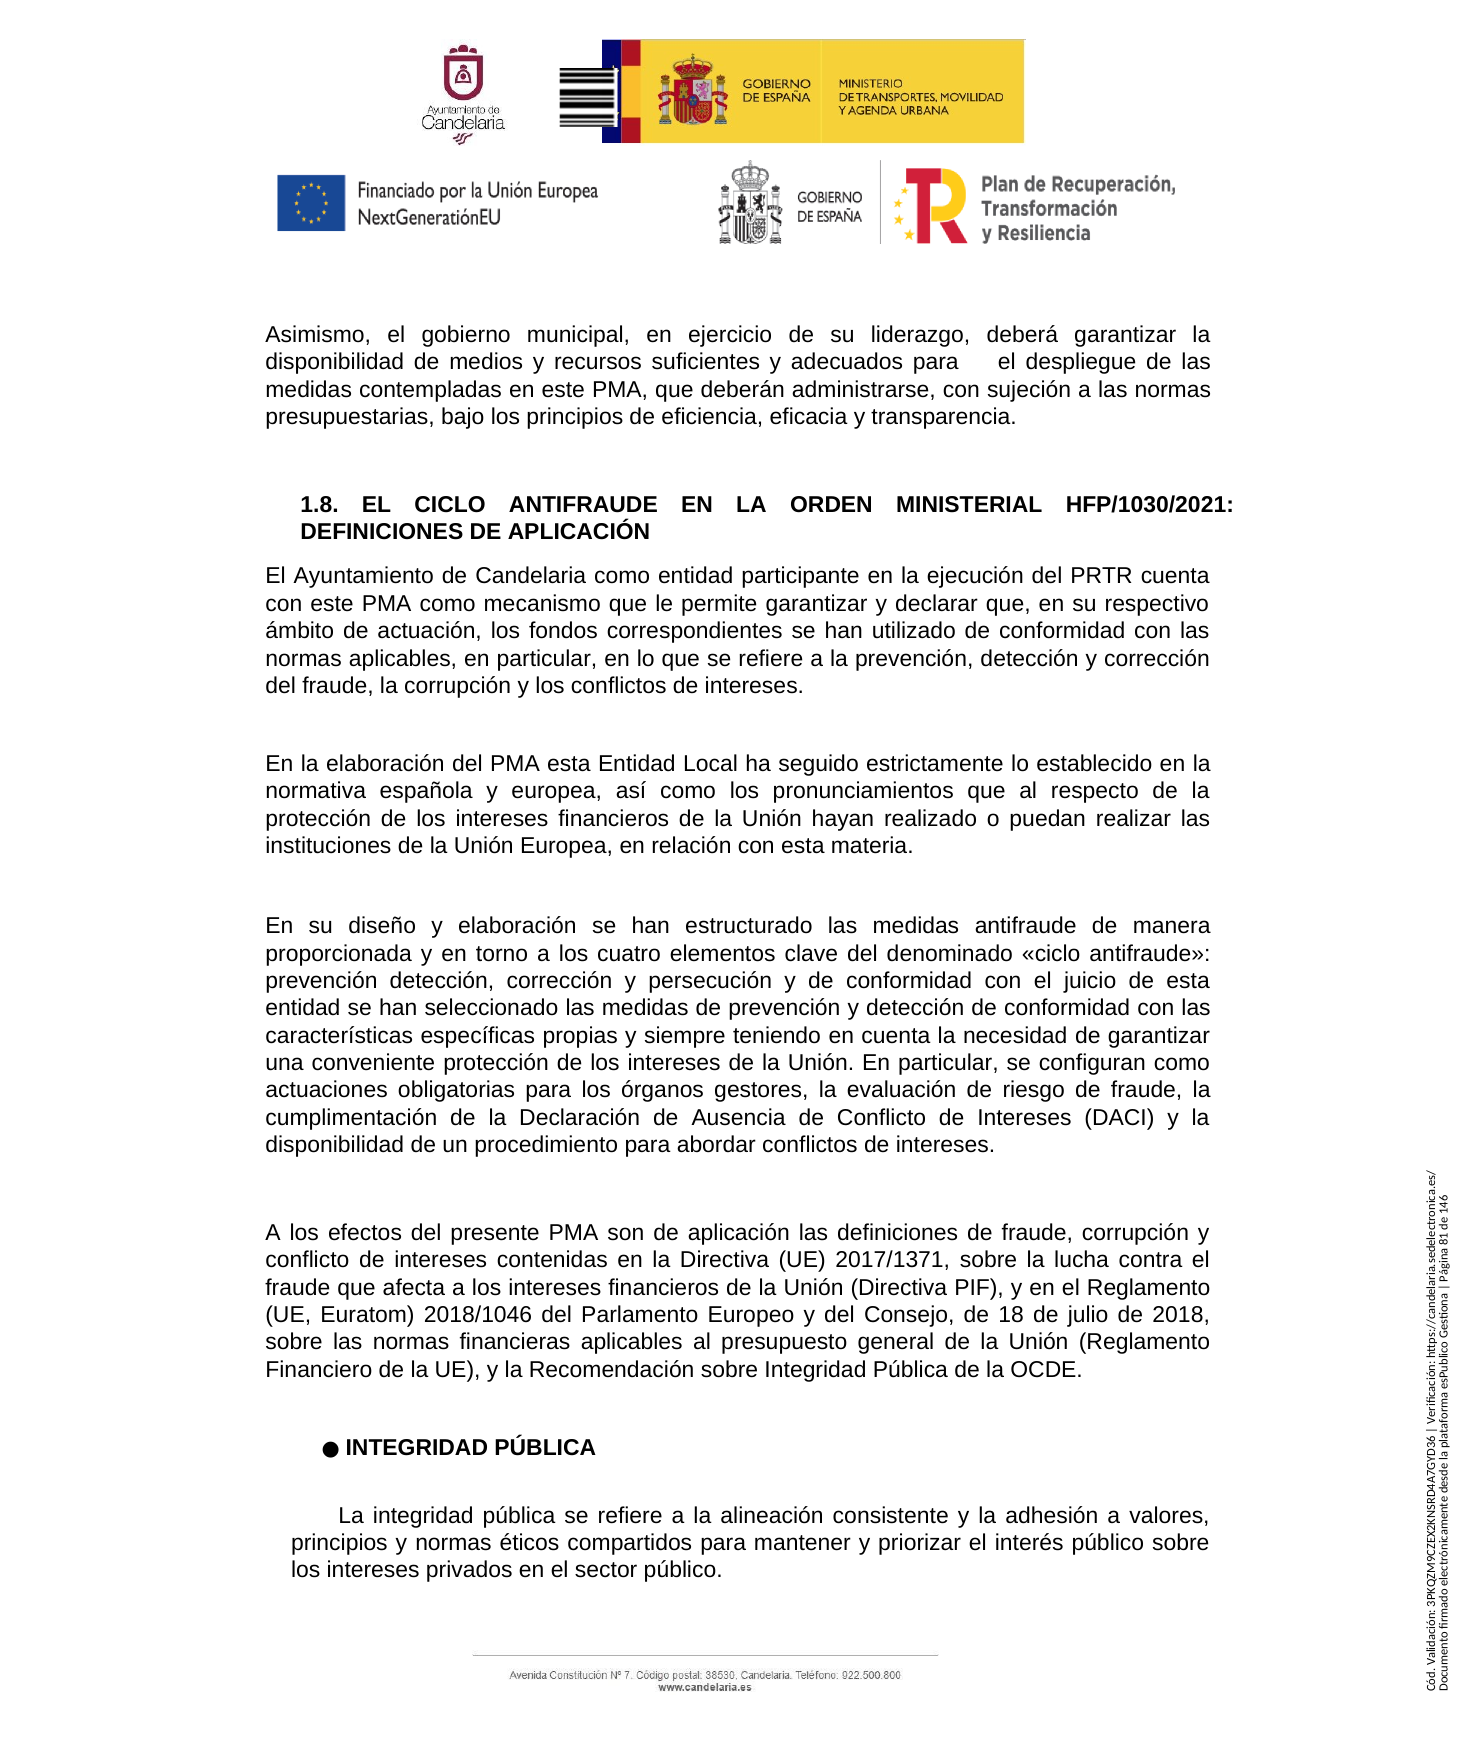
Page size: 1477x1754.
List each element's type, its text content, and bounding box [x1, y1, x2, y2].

text El Ayuntamiento de Candelaria como entidad participante en la ejecución del PRTR cuenta con este PMA como mecanismo que le permite garantizar y declarar que, en su respectivo ámbito de actuación, los fondos correspondientes se han utilizado de conformidad con las normas aplicables, en particular, en lo que se refiere a la prevención, detección y corrección del fraude, la corrupción y los conflictos de intereses. [265, 562, 1211, 698]
subtitle ● INTEGRIDAD PÚBLICA [321, 1433, 1234, 1461]
text En la elaboración del PMA esta Entidad Local ha seguido estrictamente lo establecido en la normativa española y europea, así como los pronunciamientos que al respecto de la protección de los intereses financieros de la Unión hayan realizado o puedan realizar las instituciones de la Unión Europea, en relación con esta materia. [265, 750, 1211, 858]
text A los efectos del presente PMA son de aplicación las definiciones de fraude, corrupción y conflicto de intereses contenidas en la Directiva (UE) 2017/1371, sobre la lucha contra el fraude que afecta a los intereses financieros de la Unión (Directiva PIF), y en el Reglamento (UE, Euratom) 2018/1046 del Parlamento Europeo y del Consejo, de 18 de julio de 2018, sobre las normas financieras aplicables al presupuesto general de la Unión (Reglamento Financiero de la UE), y la Recomendación sobre Integridad Pública de la OCDE. [265, 1219, 1211, 1382]
text Asimismo, el gobierno municipal, en ejercicio de su liderazgo, deberá garantizar la disponibilidad de medios y recursos suficientes y adecuados para el despliegue de las medidas contempladas en este PMA, que deberán administrarse, con sujeción a las normas presupuestarias, bajo los principios de eficiencia, eficacia y transparencia. [265, 321, 1211, 429]
subtitle 1.8. EL CICLO ANTIFRAUDE EN LA ORDEN MINISTERIAL HFP/1030/2021: DEFINICIONES DE APLICACIÓN [300, 491, 1234, 544]
text La integridad pública se refiere a la alineación consistente y la adhesión a valores, principios y normas éticos compartidos para mantener y priorizar el interés público sobre los intereses privados en el sector público. [291, 1502, 1211, 1583]
text En su diseño y elaboración se han estructurado las medidas antifraude de manera proporcionada y en torno a los cuatro elementos clave del denominado «ciclo antifraude»: prevención detección, corrección y persecución y de conformidad con el juicio de esta entidad se han seleccionado las medidas de prevención y detección de conformidad con las características específicas propias y siempre teniendo en cuenta la necesidad de garantizar una conveniente protección de los intereses de la Unión. En particular, se configuran como actuaciones obligatorias para los órganos gestores, la evaluación de riesgo de fraude, la cumplimentación de la Declaración de Ausencia de Conflicto de Intereses (DACI) y la disponibilidad de un procedimiento para abordar conflictos de intereses. [265, 912, 1211, 1158]
